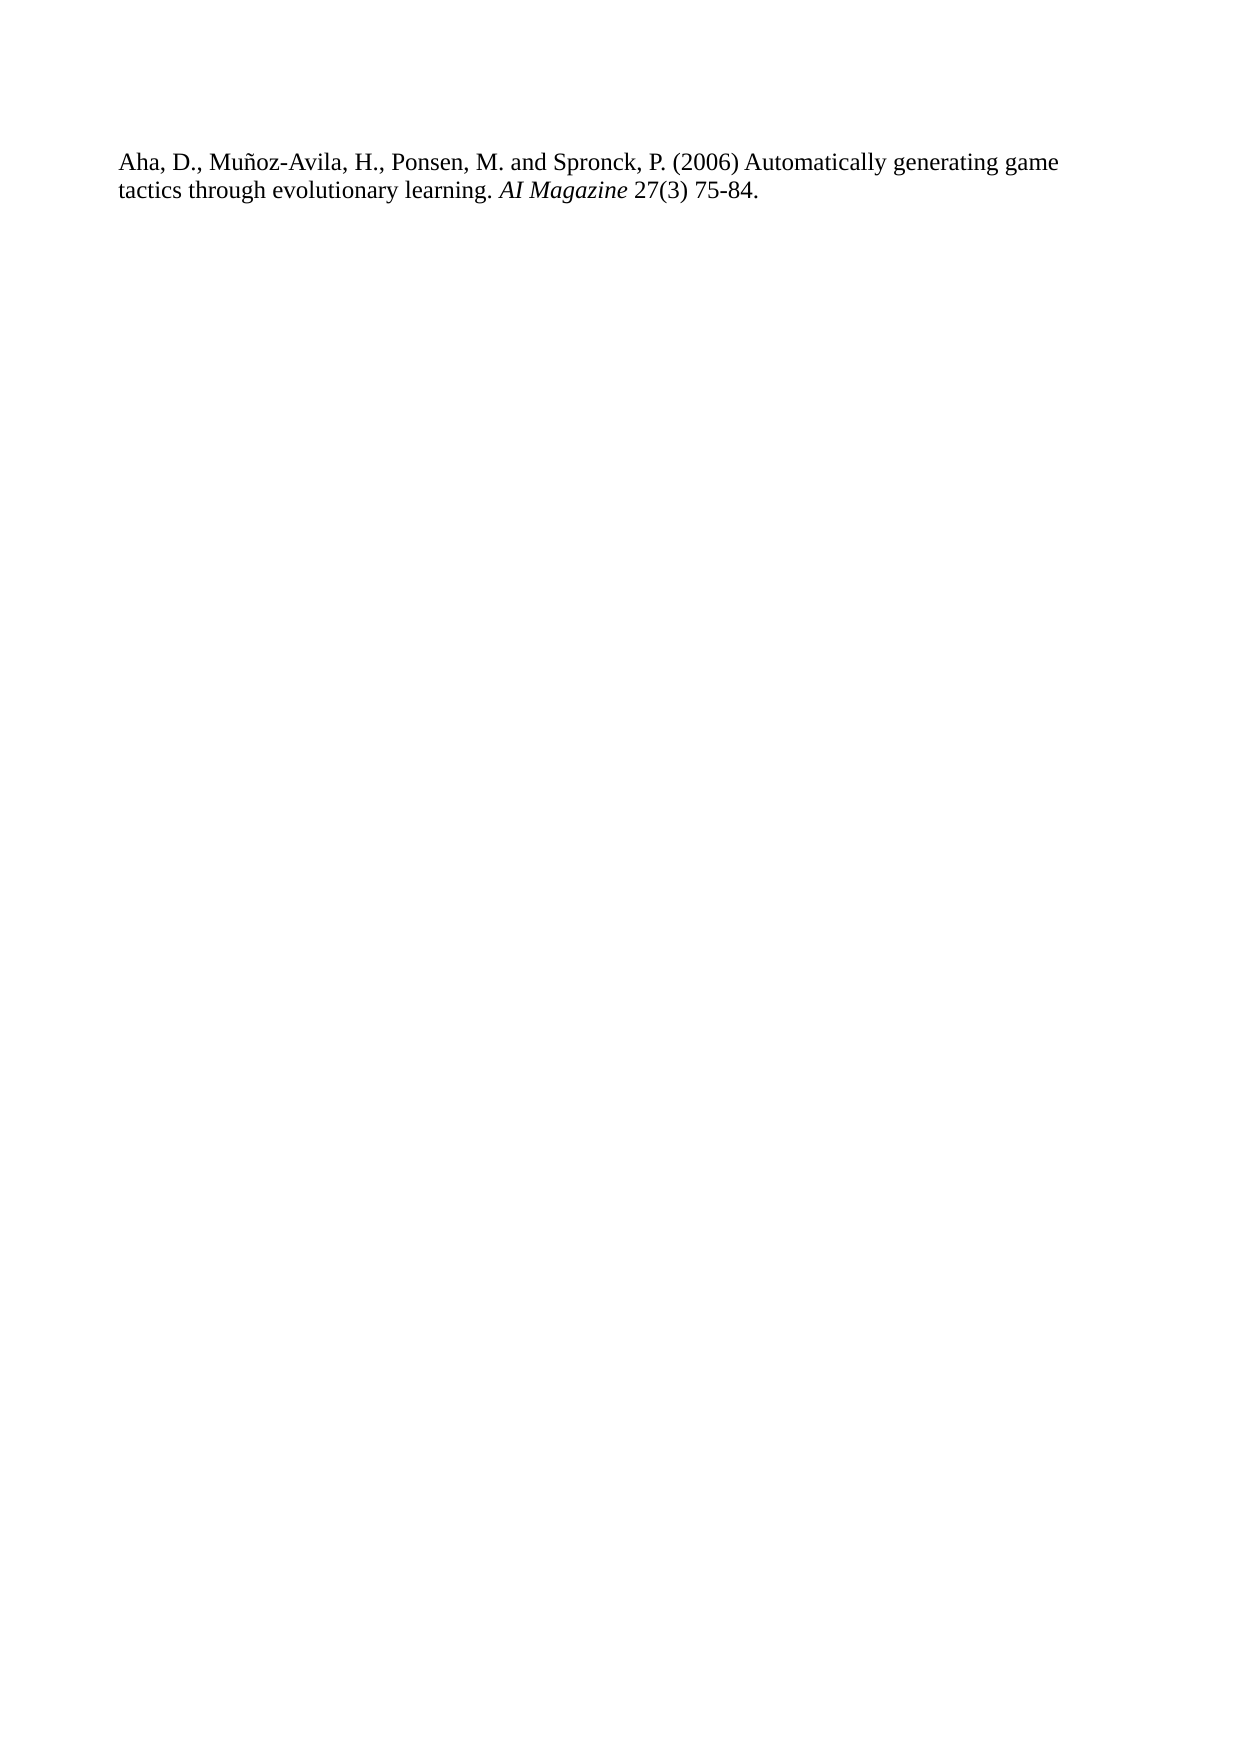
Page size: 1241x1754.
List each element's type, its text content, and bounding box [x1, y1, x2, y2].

text Aha, D., Muñoz-Avila, H., Ponsen, M. and Spronck, P. (2006) Automatically generating game tactics through evolutionary learning. AI Magazine 27(3) 75-84. [118, 147, 1122, 204]
